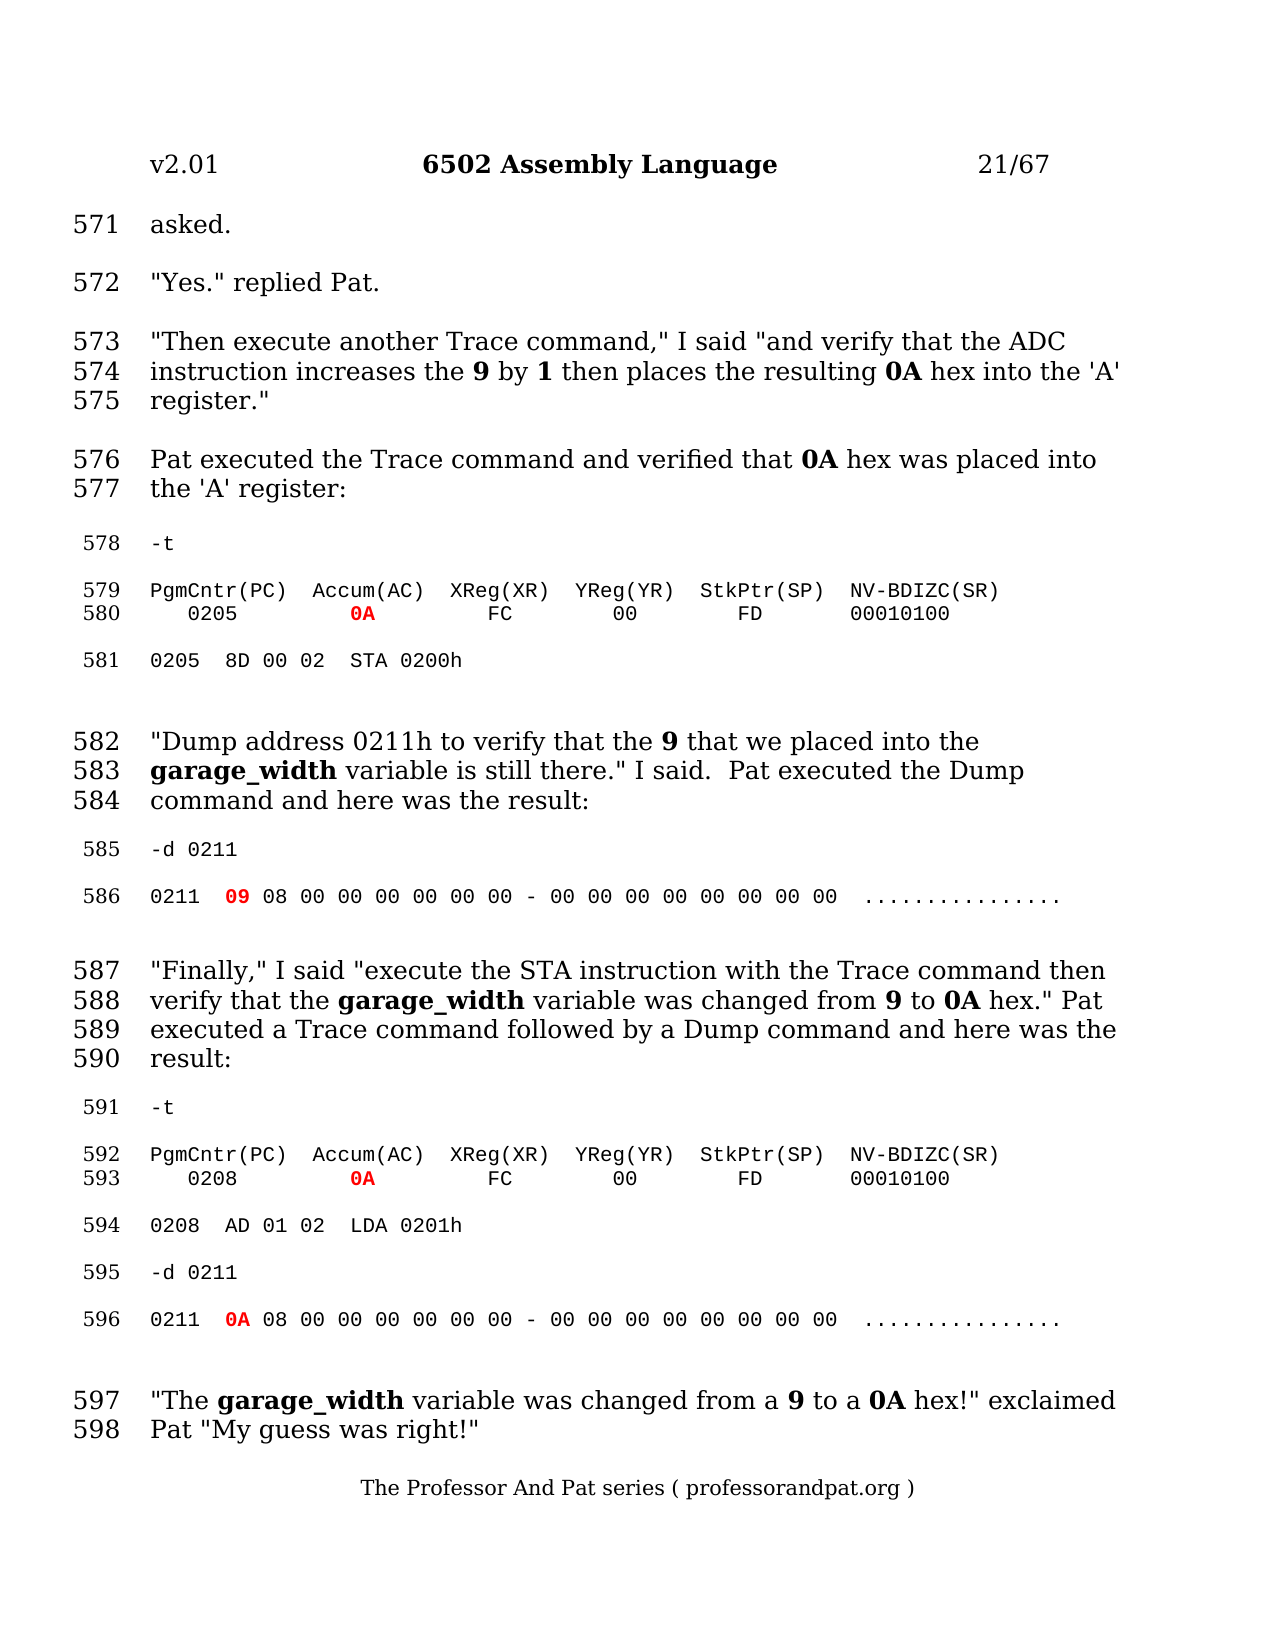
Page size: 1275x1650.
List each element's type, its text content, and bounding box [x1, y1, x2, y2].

text 0208 0A FC 00 FD 00010100 [150, 1168, 1125, 1191]
text 0208 AD 01 02 LDA 0201h [150, 1215, 1125, 1238]
text -d 0211 [150, 1262, 1125, 1286]
text asked. [150, 210, 1125, 239]
text "Finally," I said "execute the STA instruction with the Trace command then verify that the garage_width variable was changed from 9 to 0A hex." Pat executed a Trace command followed by a Dump command and here was the result: [150, 956, 1125, 1074]
text "Yes." replied Pat. [150, 268, 1125, 298]
text 0205 8D 00 02 STA 0200h [150, 650, 1125, 674]
text -t [150, 1097, 1125, 1121]
text PgmCntr(PC) Accum(AC) XReg(XR) YReg(YR) StkPtr(SP) NV-BDIZC(SR) [150, 1144, 1125, 1168]
text 0211 0A 08 00 00 00 00 00 00 - 00 00 00 00 00 00 00 00 ................ [150, 1309, 1125, 1333]
text "Dump address 0211h to verify that the 9 that we placed into the garage_width variable is still there." I said. Pat executed the Dump command and here was the result: [150, 727, 1125, 815]
text 0211 09 08 00 00 00 00 00 00 - 00 00 00 00 00 00 00 00 ................ [150, 886, 1125, 909]
text "The garage_width variable was changed from a 9 to a 0A hex!" exclaimed Pat "My guess was right!" [150, 1386, 1125, 1444]
text Pat executed the Trace command and verified that 0A hex was placed into the 'A' register: [150, 444, 1125, 503]
text PgmCntr(PC) Accum(AC) XReg(XR) YReg(YR) StkPtr(SP) NV-BDIZC(SR) [150, 580, 1125, 603]
text 0205 0A FC 00 FD 00010100 [150, 603, 1125, 627]
text -t [150, 533, 1125, 556]
text -d 0211 [150, 839, 1125, 862]
text "Then execute another Trace command," I said "and verify that the ADC instruction increases the 9 by 1 then places the resulting 0A hex into the 'A' register." [150, 327, 1125, 415]
